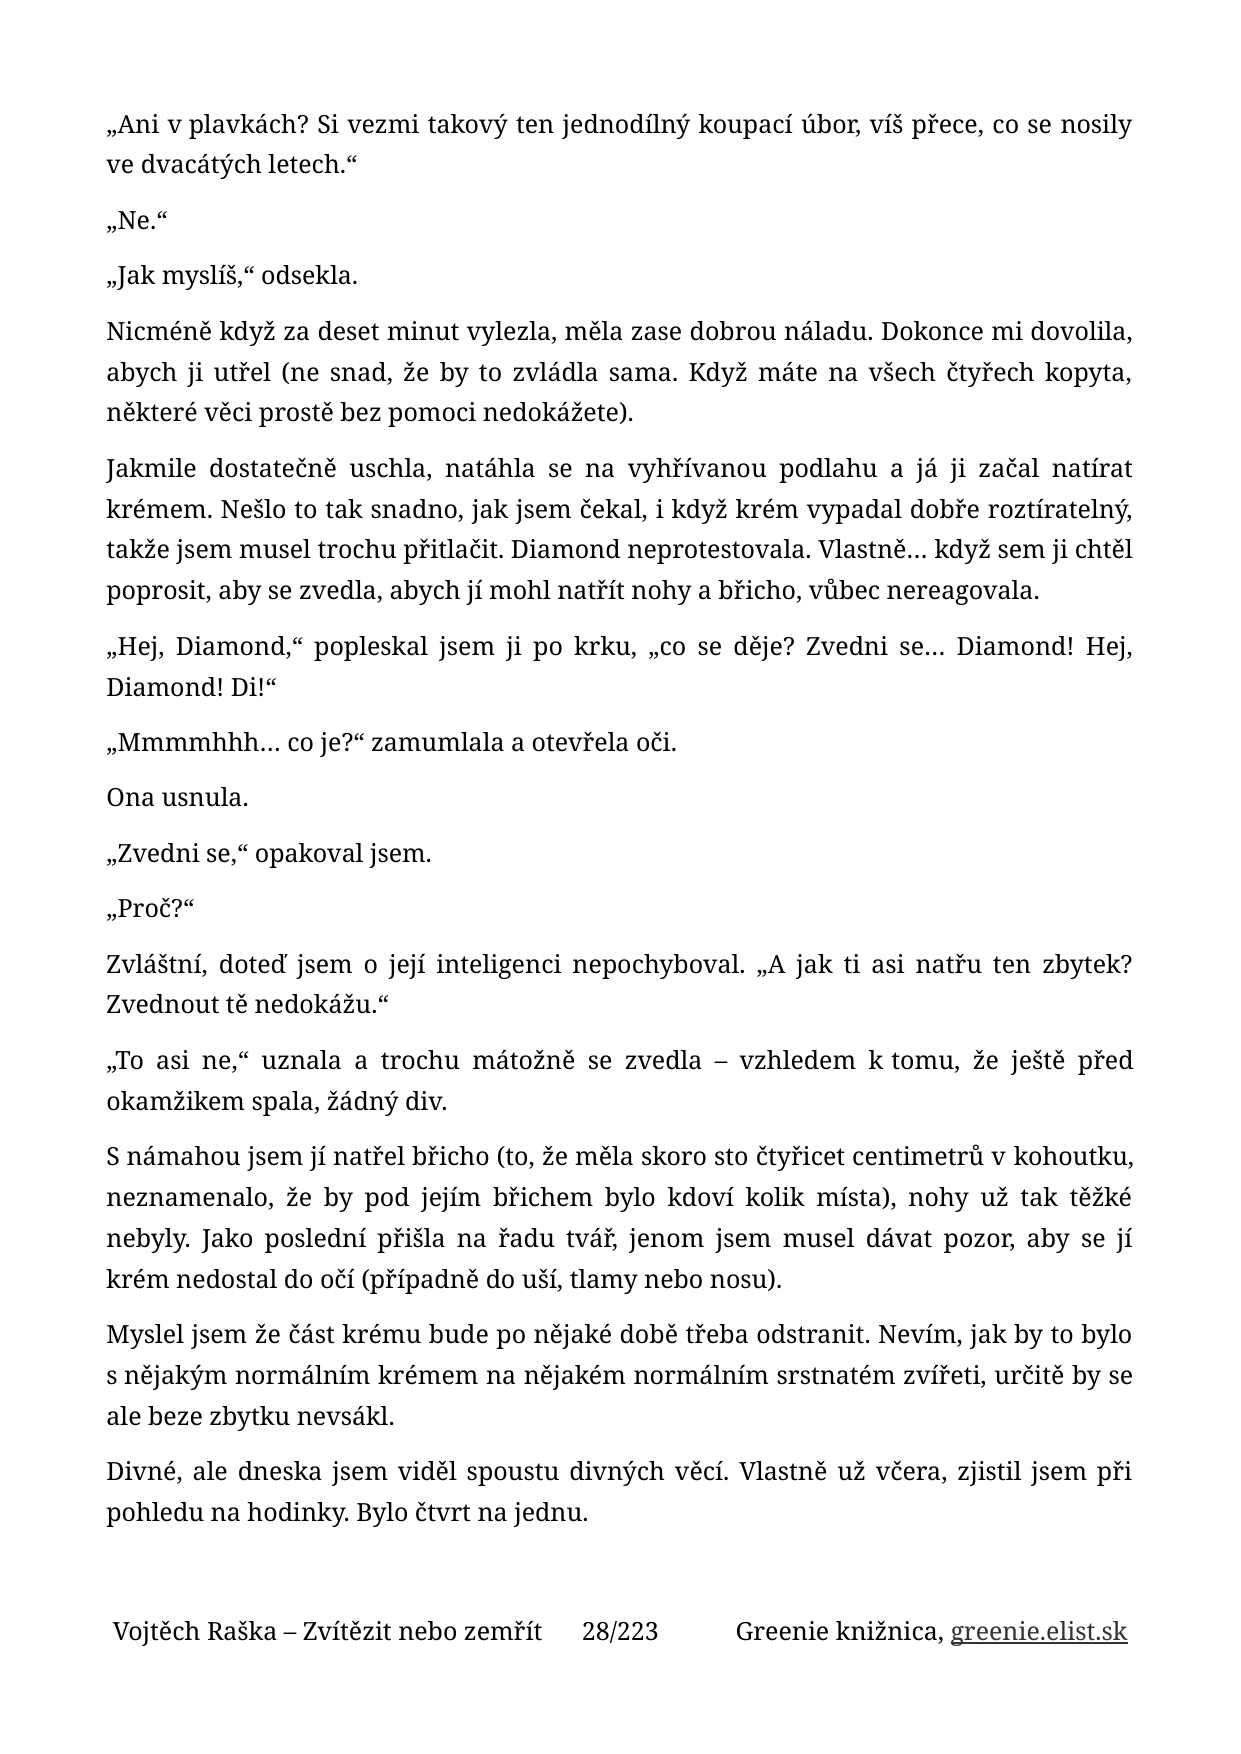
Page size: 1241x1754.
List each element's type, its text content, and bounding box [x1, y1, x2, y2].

text „Ani v plavkách? Si vezmi takový ten jednodílný koupací úbor, víš přece, co se nosily ve dvacátých letech.“ [106, 106, 1134, 181]
text „Mmmmhhh… co je?“ zamumlala a otevřela oči. [106, 724, 1134, 759]
text „To asi ne,“ uznala a trochu mátožně se zvedla – vzhledem k tomu, že ještě před okamžikem spala, žádný div. [106, 1042, 1134, 1117]
text „Jak myslíš,“ odsekla. [106, 258, 1134, 292]
text „Zvedni se,“ opakoval jsem. [106, 835, 1134, 869]
text Zvláštní, doteď jsem o její inteligenci nepochyboval. „A jak ti asi natřu ten zbytek? Zvednout tě nedokážu.“ [106, 946, 1134, 1021]
text Ona usnula. [106, 780, 1134, 814]
text Nicméně když za deset minut vylezla, měla zase dobrou náladu. Dokonce mi dovolila, abych ji utřel (ne snad, že by to zvládla sama. Když máte na všech čtyřech kopyta, některé věci prostě bez pomoci nedokážete). [106, 313, 1134, 429]
text Divné, ale dneska jsem viděl spoustu divných věcí. Vlastně už včera, zjistil jsem při pohledu na hodinky. Bylo čtvrt na jednu. [106, 1454, 1134, 1529]
text „Proč?“ [106, 891, 1134, 925]
text „Hej, Diamond,“ popleskal jsem ji po krku, „co se děje? Zvedni se… Diamond! Hej, Diamond! Di!“ [106, 628, 1134, 703]
text Jakmile dostatečně uschla, natáhla se na vyhřívanou podlahu a já ji začal natírat krémem. Nešlo to tak snadno, jak jsem čekal, i když krém vypadal dobře roztíratelný, takže jsem musel trochu přitlačit. Diamond neprotestovala. Vlastně… když sem ji chtěl poprosit, aby se zvedla, abych jí mohl natřít nohy a břicho, vůbec nereagovala. [106, 450, 1134, 607]
text Myslel jsem že část krému bude po nějaké době třeba odstranit. Nevím, jak by to bylo s nějakým normálním krémem na nějakém normálním srstnatém zvířeti, určitě by se ale beze zbytku nevsákl. [106, 1317, 1134, 1432]
text S námahou jsem jí natřel břicho (to, že měla skoro sto čtyřicet centimetrů v kohoutku, neznamenalo, že by pod jejím břichem bylo kdoví kolik místa), nohy už tak těžké nebyly. Jako poslední přišla na řadu tvář, jenom jsem musel dávat pozor, aby se jí krém nedostal do očí (případně do uší, tlamy nebo nosu). [106, 1139, 1134, 1295]
text „Ne.“ [106, 202, 1134, 237]
